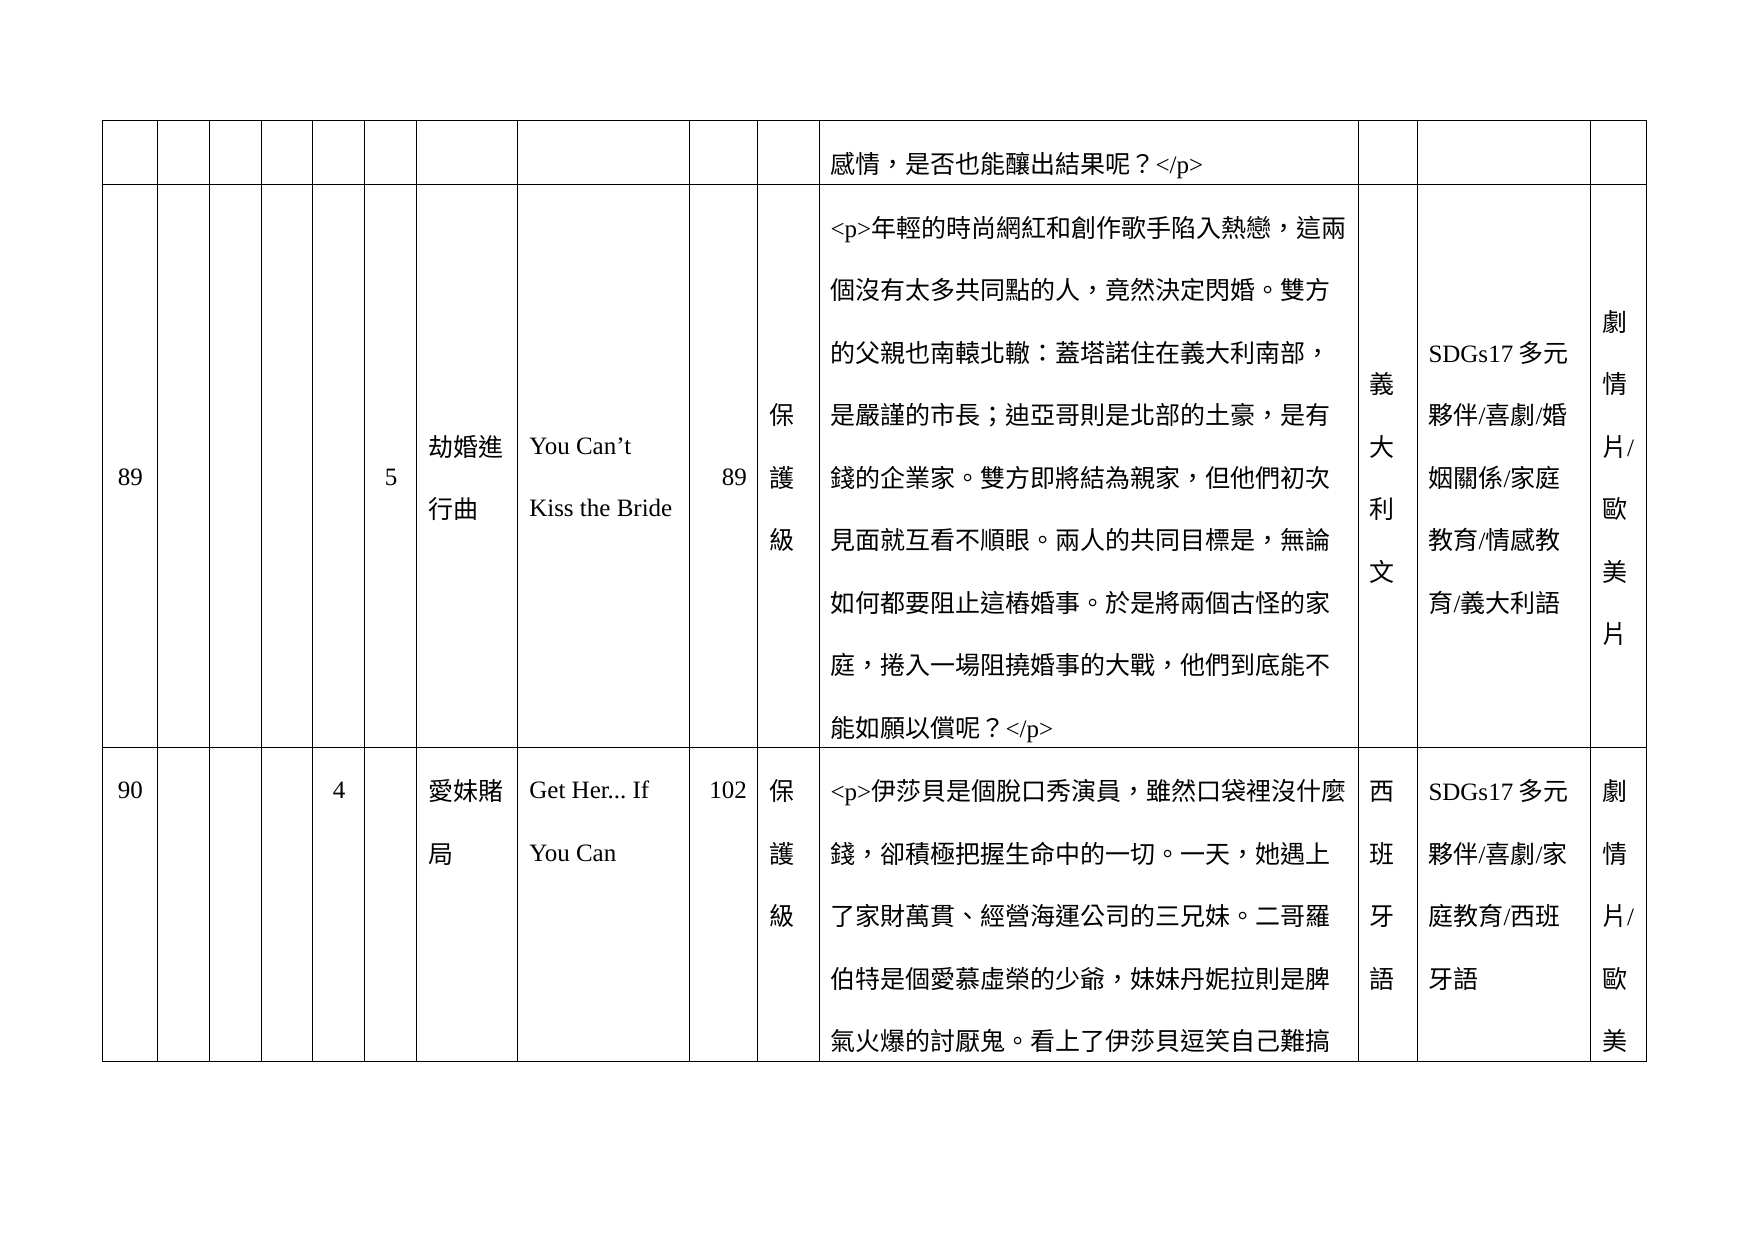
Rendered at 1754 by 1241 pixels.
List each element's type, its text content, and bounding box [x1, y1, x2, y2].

table_cell You Can’t Kiss the Bride [518, 185, 689, 747]
table_cell <p>伊莎貝是個脫口秀演員，雖然口袋裡沒什麼錢，卻積極把握生命中的一切。一天，她遇上了家財萬貫、經營海運公司的三兄妹。二哥羅伯特是個愛慕虛榮的少爺，妹妹丹妮拉則是脾氣火爆的討厭鬼。看上了伊莎貝逗笑自己難搞 [820, 748, 1358, 1061]
table_cell 劫婚進行曲 [417, 185, 517, 747]
table_cell 保護級 [758, 748, 819, 1061]
table_cell SDGs17多元夥伴/喜劇/婚姻關係/家庭教育/情感教育/義大利語 [1418, 185, 1590, 747]
table_cell [158, 121, 209, 184]
table_cell Get Her... If You Can [518, 748, 689, 1061]
table_cell [210, 748, 261, 1061]
table_cell 89 [103, 185, 157, 747]
table_cell [262, 748, 312, 1061]
table_cell [158, 748, 209, 1061]
table_cell [103, 121, 157, 184]
table_cell [210, 121, 261, 184]
table_cell 感情，是否也能釀出結果呢？</p> [820, 121, 1358, 184]
table_cell [210, 185, 261, 747]
table_cell SDGs17多元夥伴/喜劇/家庭教育/西班牙語 [1418, 748, 1590, 1061]
table_cell 義大利文 [1359, 185, 1417, 747]
table_cell [758, 121, 819, 184]
table_cell [1418, 121, 1590, 184]
table_cell 劇情片/歐美 [1591, 748, 1646, 1061]
table_cell [313, 185, 364, 747]
table_cell 劇情片/歐美片 [1591, 185, 1646, 747]
table_cell 4 [313, 748, 364, 1061]
table_cell 5 [365, 185, 416, 747]
table_cell [690, 121, 757, 184]
table_cell [262, 185, 312, 747]
table_cell [313, 121, 364, 184]
table_cell [518, 121, 689, 184]
table_cell [158, 185, 209, 747]
table_cell [1591, 121, 1646, 184]
table_cell <p>年輕的時尚網紅和創作歌手陷入熱戀，這兩個沒有太多共同點的人，竟然決定閃婚。雙方的父親也南轅北轍：蓋塔諾住在義大利南部，是嚴謹的市長；迪亞哥則是北部的土豪，是有錢的企業家。雙方即將結為親家，但他們初次見面就互看不順眼。兩人的共同目標是，無論如何都要阻止這樁婚事。於是將兩個古怪的家庭，捲入一場阻撓婚事的大戰，他們到底能不能如願以償呢？</p> [820, 185, 1358, 747]
table_cell 102 [690, 748, 757, 1061]
table_cell 西班牙語 [1359, 748, 1417, 1061]
table_cell 保護級 [758, 185, 819, 747]
table_cell 90 [103, 748, 157, 1061]
table_cell [365, 121, 416, 184]
table_cell [1359, 121, 1417, 184]
table_cell 89 [690, 185, 757, 747]
table_cell [365, 748, 416, 1061]
table_cell [262, 121, 312, 184]
table_cell [417, 121, 517, 184]
table_cell 愛妹賭局 [417, 748, 517, 1061]
